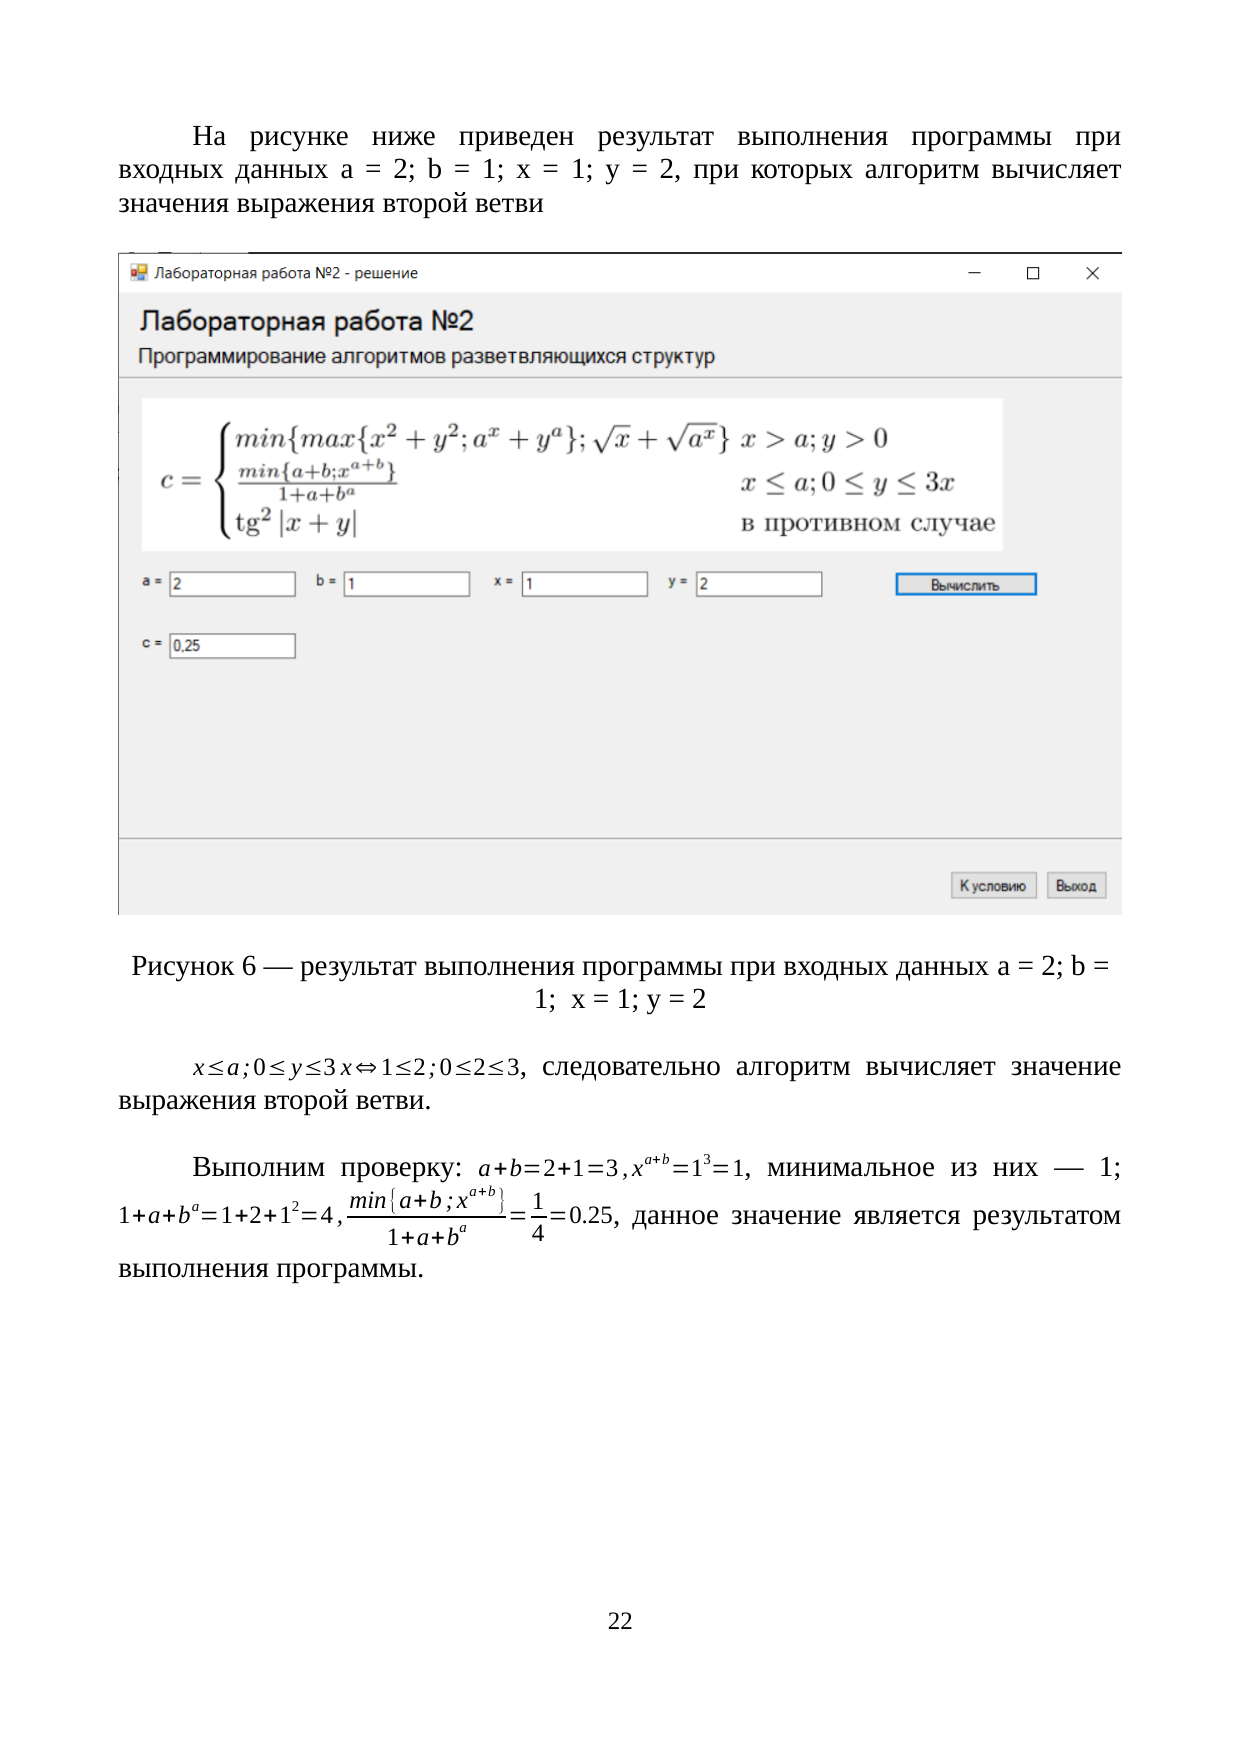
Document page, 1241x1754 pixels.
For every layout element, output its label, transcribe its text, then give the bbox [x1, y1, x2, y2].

text , следовательно алгоритм вычисляет значение выражения второй ветви. [118, 1048, 1122, 1115]
text На рисунке ниже приведен результат выполнения программы при входных данных a = 2; b = 1; x = 1; y = 2, при которых алгоритм вычисляет значения выражения второй ветви [118, 118, 1122, 219]
text Выполним проверку: , минимальное из них — 1; , данное значение является результатом выполнения программы. [118, 1149, 1122, 1283]
text Рисунок 6 — результат выполнения программы при входных данных a = 2; b = 1; x = 1; y = 2 [118, 948, 1122, 1015]
picture [118, 252, 1123, 915]
